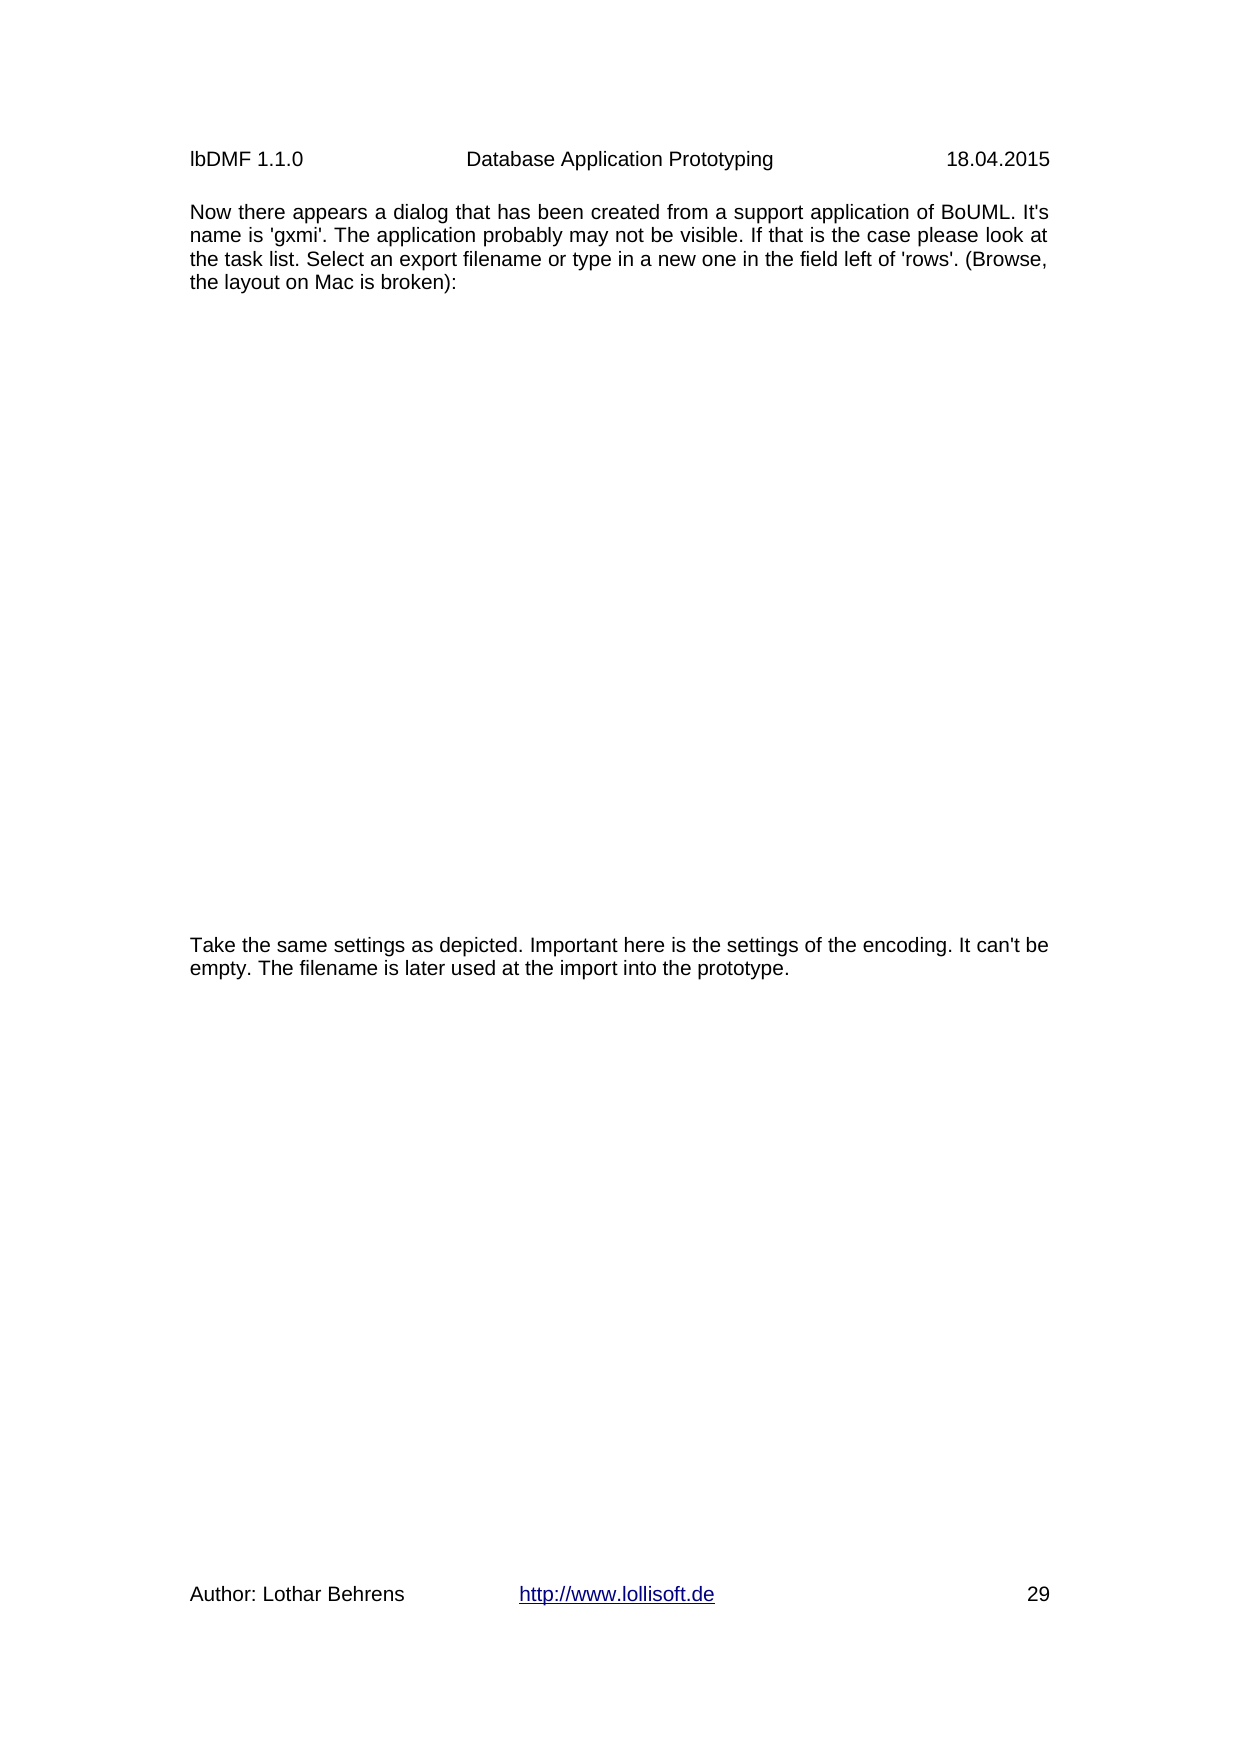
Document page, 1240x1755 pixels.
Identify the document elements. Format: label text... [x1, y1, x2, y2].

text Now there appears a dialog that has been created from a support application of BoUML. It's name is 'gxmi'. The application probably may not be visible. If that is the case please look at the task list. Select an export filename or type in a new one in the field left of 'rows'. (Browse, the layout on Mac is broken): [189, 201, 1050, 293]
text Take the same settings as depicted. Important here is the settings of the encoding. It can't be empty. The filename is later used at the import into the prototype. [189, 934, 1050, 980]
